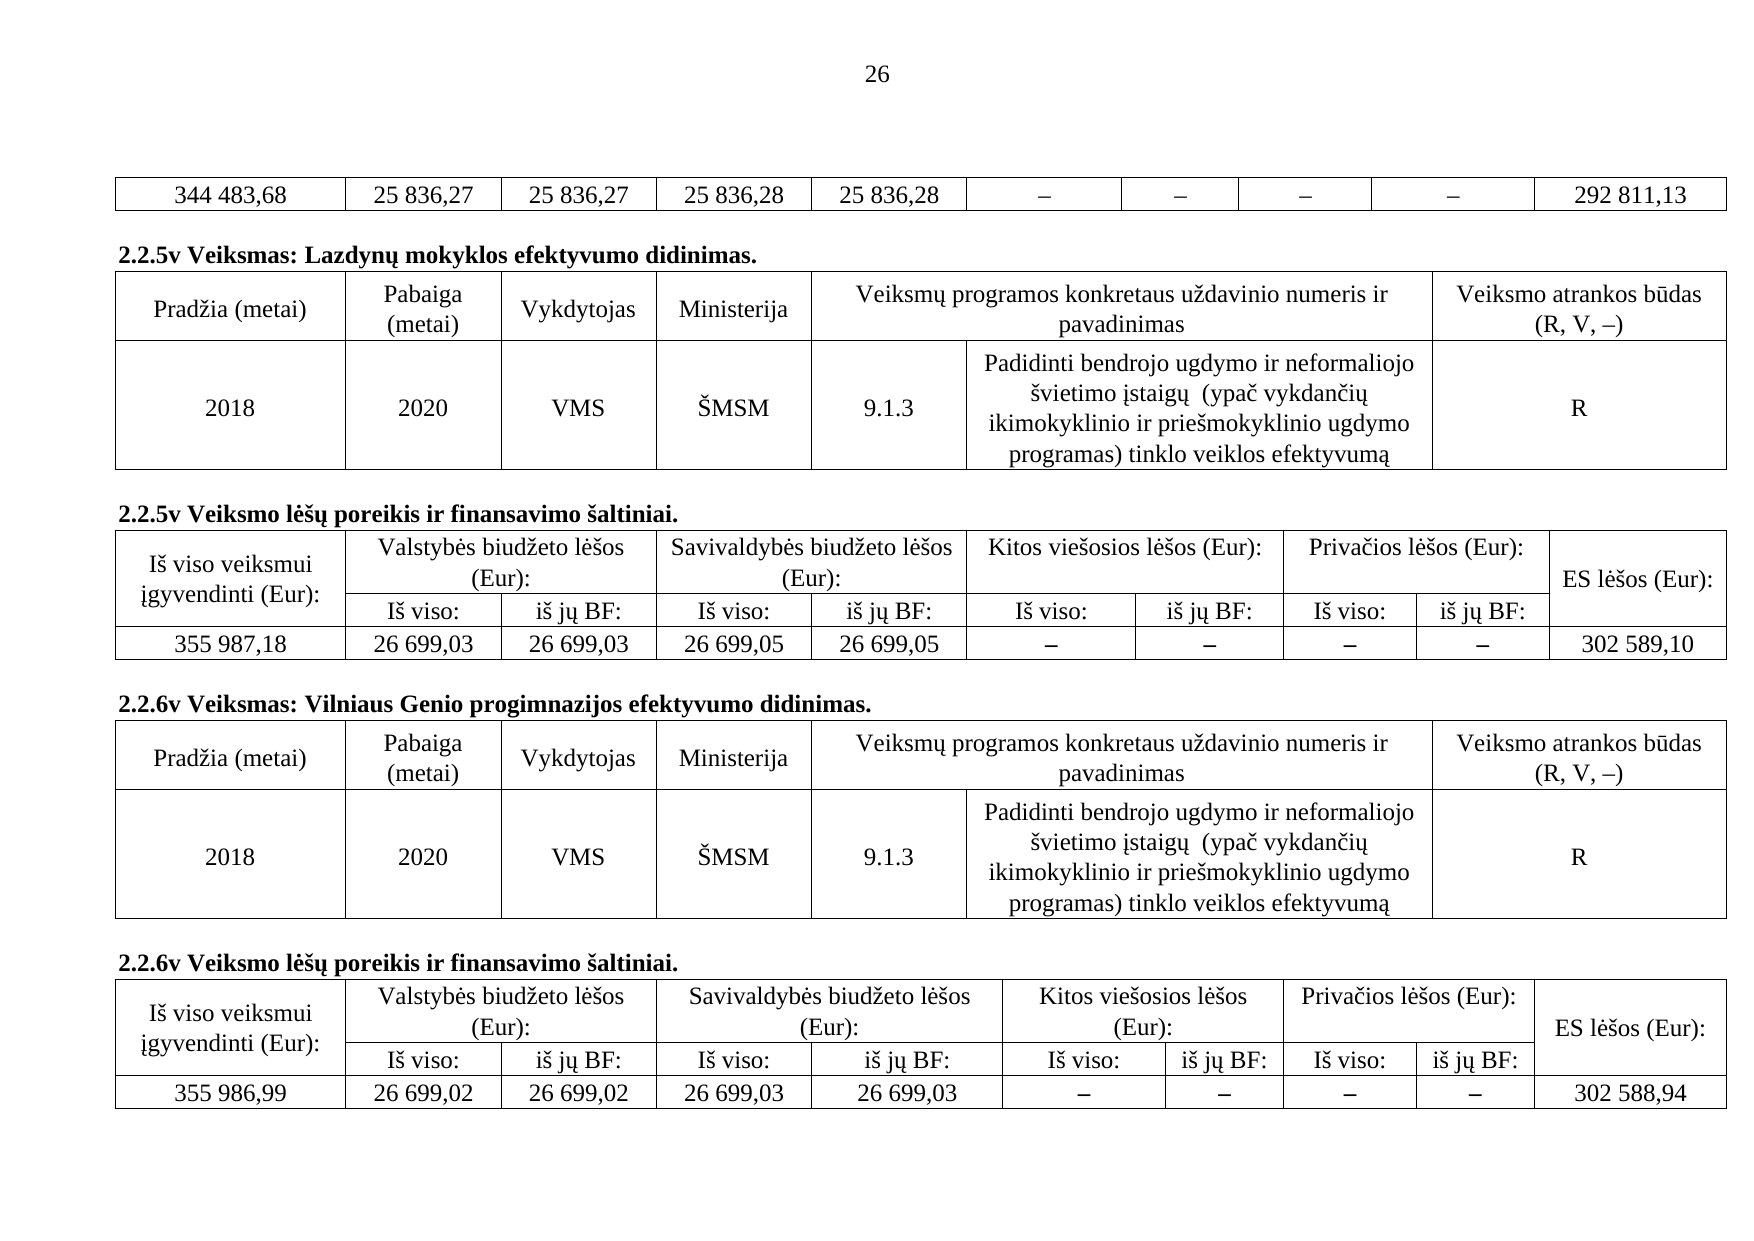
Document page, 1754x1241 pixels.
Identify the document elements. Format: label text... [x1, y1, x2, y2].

table_cell – [1372, 178, 1534, 210]
table_cell Iš viso: [1003, 1043, 1165, 1075]
table_cell 355 987,18 [116, 627, 345, 659]
table_header Kitos viešosios lėšos (Eur): [1003, 980, 1283, 1042]
table_header Veiksmų programos konkretaus uždavinio numeris ir pavadinimas [812, 721, 1432, 789]
table_cell 9.1.3 [812, 790, 966, 918]
table_header Valstybės biudžeto lėšos (Eur): [346, 980, 656, 1042]
table_cell 292 811,13 [1535, 178, 1726, 210]
table_cell iš jų BF: [502, 1043, 656, 1075]
table_header Pradžia (metai) [116, 721, 345, 789]
table_cell – [1284, 1076, 1416, 1108]
table_cell iš jų BF: [1417, 594, 1549, 626]
table_cell R [1433, 790, 1726, 918]
table_cell Iš viso: [657, 1043, 811, 1075]
table_cell 302 589,10 [1550, 627, 1726, 659]
table_header ES lėšos (Eur): [1535, 980, 1726, 1075]
table_cell 26 699,03 [346, 627, 501, 659]
table_cell 26 699,03 [502, 627, 656, 659]
table_cell 26 699,05 [657, 627, 811, 659]
table_cell 26 699,02 [346, 1076, 501, 1108]
table_cell iš jų BF: [1136, 594, 1283, 626]
table_cell Padidinti bendrojo ugdymo ir neformaliojo švietimo įstaigų (ypač vykdančių ikimokyklinio ir priešmokyklinio ugdymo programas) tinklo veiklos efektyvumą [967, 790, 1432, 918]
table_cell – [1003, 1076, 1165, 1108]
table_cell 26 699,02 [502, 1076, 656, 1108]
table_cell Iš viso: [346, 594, 501, 626]
table_cell 9.1.3 [812, 341, 966, 469]
table_header Iš viso veiksmui įgyvendinti (Eur): [116, 980, 345, 1075]
table_cell ŠMSM [657, 790, 811, 918]
table_header Vykdytojas [502, 272, 656, 339]
table_cell 25 836,28 [812, 178, 966, 210]
table_cell Iš viso: [657, 594, 811, 626]
table_cell – [967, 178, 1121, 210]
table_cell 2020 [346, 790, 501, 918]
table_cell – [967, 627, 1135, 659]
table_cell VMS [502, 341, 656, 469]
table_cell iš jų BF: [812, 594, 966, 626]
table_cell iš jų BF: [502, 594, 656, 626]
table_cell 355 986,99 [116, 1076, 345, 1108]
table_cell 26 699,03 [657, 1076, 811, 1108]
table_cell – [1284, 627, 1416, 659]
table_header Ministerija [657, 272, 811, 339]
table_cell 26 699,03 [812, 1076, 1002, 1108]
table_header Pabaiga (metai) [346, 721, 501, 789]
table_cell iš jų BF: [1417, 1043, 1534, 1075]
table_cell – [1166, 1076, 1283, 1108]
table_header Veiksmų programos konkretaus uždavinio numeris ir pavadinimas [812, 272, 1432, 339]
table_cell Iš viso: [1284, 594, 1416, 626]
table_cell 344 483,68 [116, 178, 345, 210]
text 2.2.6v Veiksmo lėšų poreikis ir finansavimo šaltiniai. [118, 948, 1636, 977]
table_cell 2020 [346, 341, 501, 469]
table_cell iš jų BF: [1166, 1043, 1283, 1075]
table_header Savivaldybės biudžeto lėšos (Eur): [657, 980, 1002, 1042]
table_header Kitos viešosios lėšos (Eur): [967, 531, 1283, 593]
table_header Veiksmo atrankos būdas (R, V, –) [1433, 272, 1726, 339]
table_header Vykdytojas [502, 721, 656, 789]
table_cell 25 836,28 [657, 178, 811, 210]
table_cell 26 699,05 [812, 627, 966, 659]
table_cell 302 588,94 [1535, 1076, 1726, 1108]
text 2.2.6v Veiksmas: Vilniaus Genio progimnazijos efektyvumo didinimas. [118, 689, 1636, 718]
table_cell Padidinti bendrojo ugdymo ir neformaliojo švietimo įstaigų (ypač vykdančių ikimokyklinio ir priešmokyklinio ugdymo programas) tinklo veiklos efektyvumą [967, 341, 1432, 469]
table_cell – [1122, 178, 1238, 210]
table_header Savivaldybės biudžeto lėšos (Eur): [657, 531, 966, 593]
table_header Privačios lėšos (Eur): [1284, 980, 1534, 1042]
table_header Privačios lėšos (Eur): [1284, 531, 1549, 593]
table_header Pradžia (metai) [116, 272, 345, 339]
text 2.2.5v Veiksmas: Lazdynų mokyklos efektyvumo didinimas. [118, 240, 1636, 269]
table_header ES lėšos (Eur): [1550, 531, 1726, 626]
table_cell – [1136, 627, 1283, 659]
table_cell Iš viso: [1284, 1043, 1416, 1075]
table_cell R [1433, 341, 1726, 469]
table_cell 25 836,27 [346, 178, 501, 210]
table_header Valstybės biudžeto lėšos (Eur): [346, 531, 656, 593]
table_cell – [1417, 1076, 1534, 1108]
table_header Iš viso veiksmui įgyvendinti (Eur): [116, 531, 345, 626]
table_cell – [1417, 627, 1549, 659]
text 2.2.5v Veiksmo lėšų poreikis ir finansavimo šaltiniai. [118, 499, 1636, 528]
table_cell 2018 [116, 341, 345, 469]
table_header Ministerija [657, 721, 811, 789]
table_cell – [1239, 178, 1371, 210]
table_cell Iš viso: [967, 594, 1135, 626]
table_cell Iš viso: [346, 1043, 501, 1075]
table_cell iš jų BF: [812, 1043, 1002, 1075]
table_cell 2018 [116, 790, 345, 918]
table_header Pabaiga (metai) [346, 272, 501, 339]
table_header Veiksmo atrankos būdas (R, V, –) [1433, 721, 1726, 789]
table_cell ŠMSM [657, 341, 811, 469]
table_cell VMS [502, 790, 656, 918]
table_cell 25 836,27 [502, 178, 656, 210]
